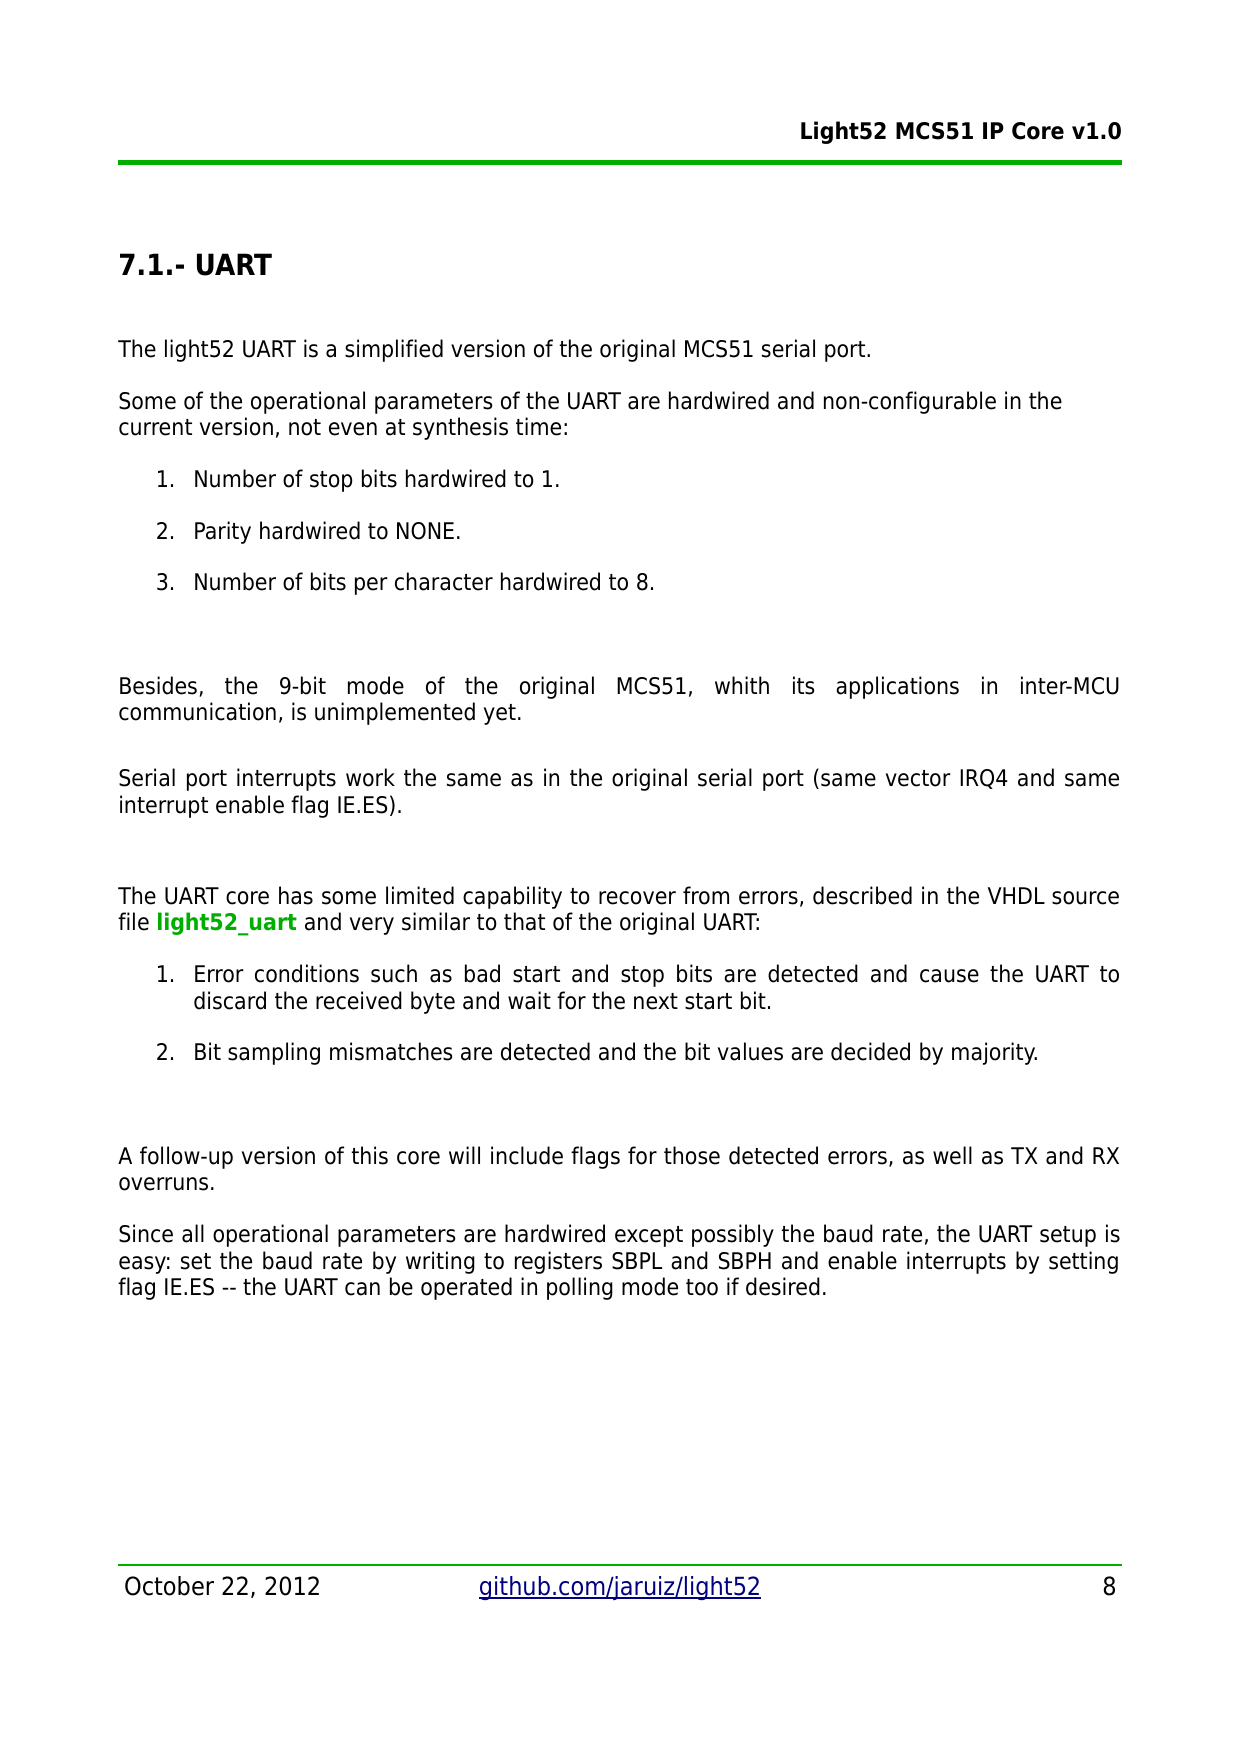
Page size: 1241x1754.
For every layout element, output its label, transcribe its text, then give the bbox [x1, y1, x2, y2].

list Number of bits per character hardwired to 8. [156, 569, 1122, 596]
subtitle 7.1.- UART [118, 248, 1122, 282]
text The light52 UART is a simplified version of the original MCS51 serial port. [118, 336, 1122, 363]
text A follow-up version of this core will include flags for those detected errors, as well as TX and RX overruns. [118, 1143, 1122, 1196]
list Bit sampling mismatches are detected and the bit values are decided by majority. [156, 1039, 1122, 1066]
list Parity hardwired to NONE. [156, 518, 1122, 544]
text Some of the operational parameters of the UART are hardwired and non-configurable in the current version, not even at synthesis time: [118, 388, 1122, 441]
list Error conditions such as bad start and stop bits are detected and cause the UART to discard the received byte and wait for the next start bit. [156, 961, 1122, 1014]
text The UART core has some limited capability to recover from errors, described in the VHDL source file light52_uart and very similar to that of the original UART: [118, 883, 1122, 936]
list Number of stop bits hardwired to 1. [156, 466, 1122, 493]
text Since all operational parameters are hardwired except possibly the baud rate, the UART setup is easy: set the baud rate by writing to registers SBPL and SBPH and enable interrupts by setting flag IE.ES -- the UART can be operated in polling mode too if desired. [118, 1221, 1122, 1301]
text Besides, the 9-bit mode of the original MCS51, whith its applications in inter-MCU communication, is unimplemented yet. [118, 673, 1122, 726]
text Serial port interrupts work the same as in the original serial port (same vector IRQ4 and same interrupt enable flag IE.ES). [118, 765, 1122, 819]
